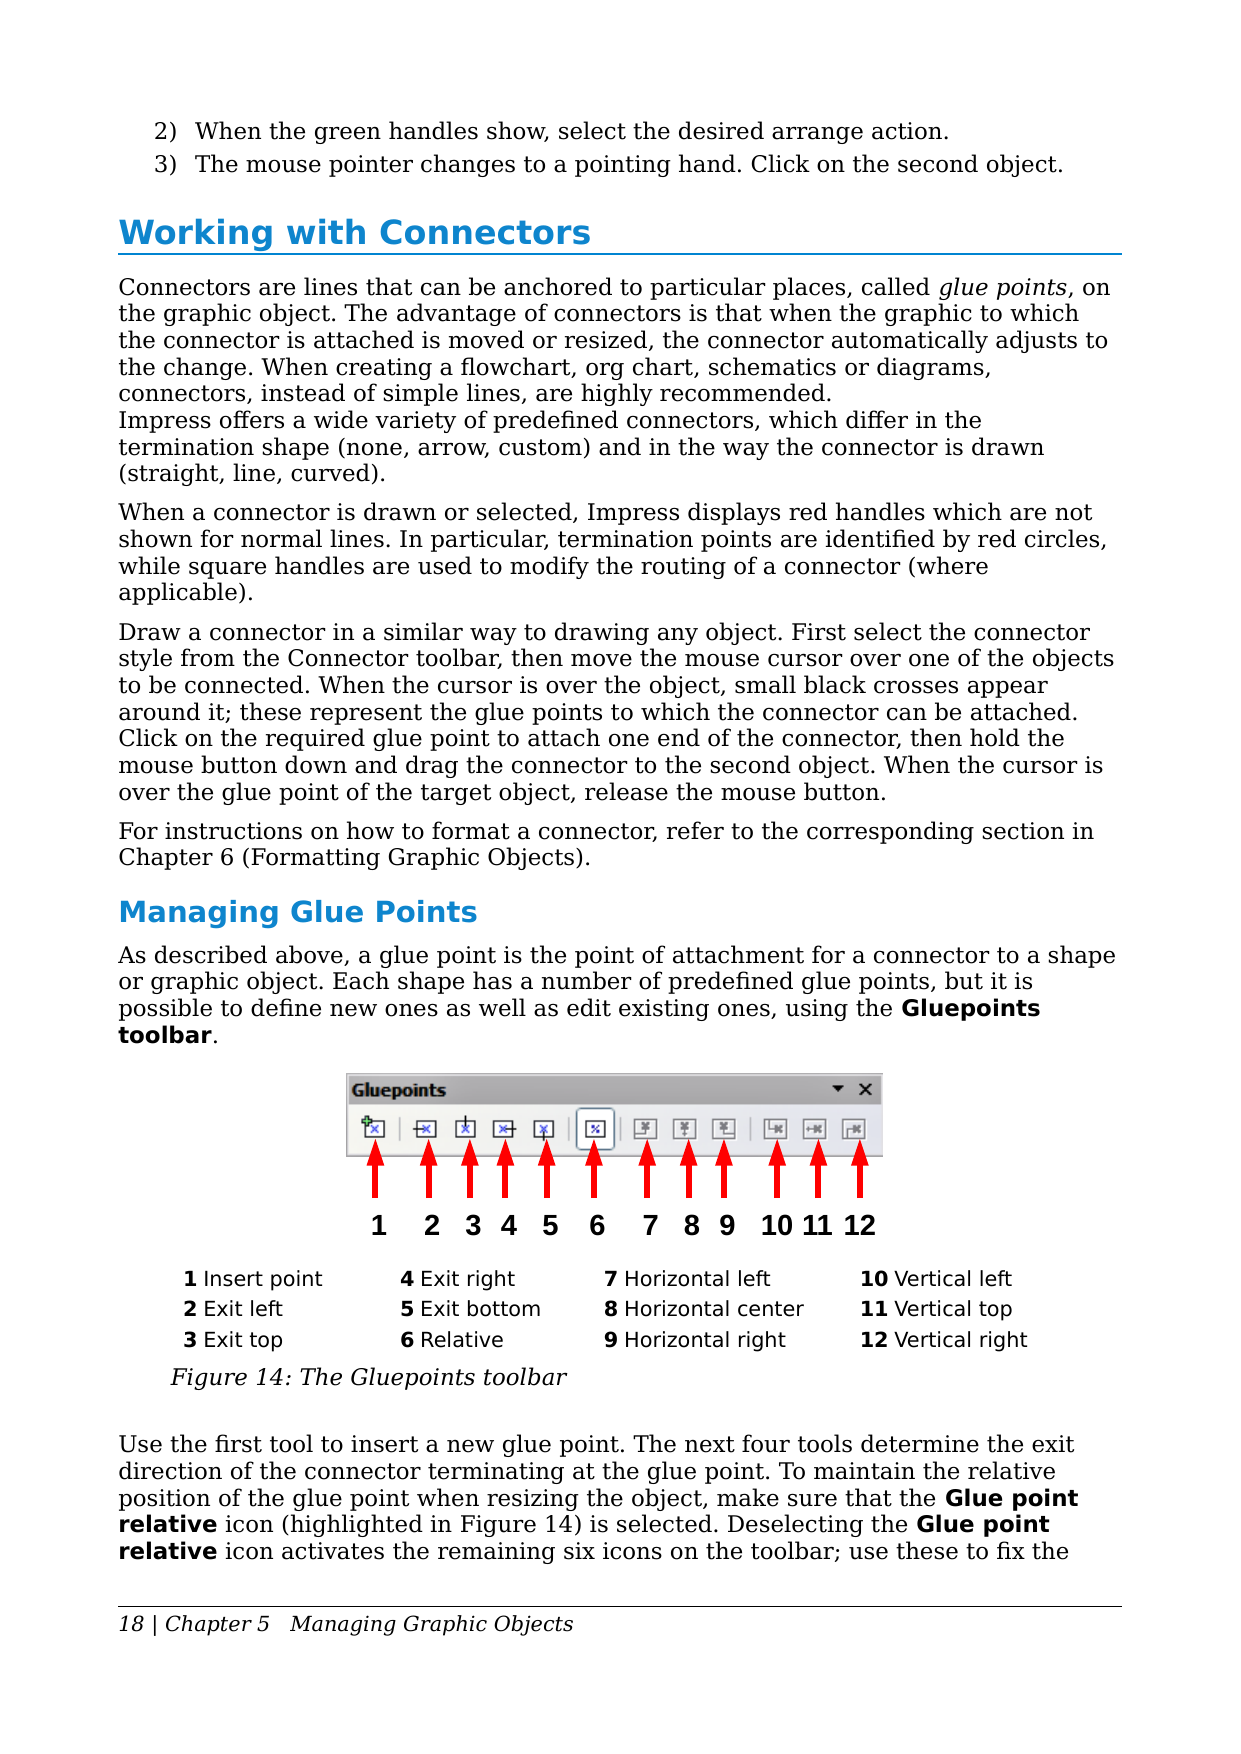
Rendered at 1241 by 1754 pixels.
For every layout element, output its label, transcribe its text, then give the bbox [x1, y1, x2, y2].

list When the green handles show, select the desired arrange action. [177, 118, 1122, 145]
table_cell 12 [838, 1325, 891, 1355]
table_cell Vertical top [891, 1295, 1069, 1325]
list The mouse pointer changes to a pointing hand. Click on the second object. [177, 151, 1122, 178]
table_header Exit right [417, 1265, 586, 1294]
subtitle Working with Connectors [118, 214, 1122, 253]
table_cell 9 [586, 1325, 621, 1355]
table_header 4 [384, 1265, 417, 1294]
table_cell 6 [384, 1325, 417, 1355]
table_header 7 [586, 1265, 621, 1294]
table_cell 11 [838, 1295, 891, 1325]
table_cell Vertical right [891, 1325, 1069, 1355]
picture [346, 1073, 883, 1157]
table_cell 2 [171, 1295, 200, 1325]
text Connectors are lines that can be anchored to particular places, called glue points, on the graphic object. The advantage of connectors is that when the graphic to which the connector is attached is moved or resized, the connector automatically adjusts to the change. When creating a flowchart, org chart, schematics or diagrams, connectors, instead of simple lines, are highly recommended. [118, 274, 1122, 407]
table_cell Exit top [200, 1325, 384, 1355]
table_cell Horizontal right [621, 1325, 838, 1355]
table_header Vertical left [891, 1265, 1069, 1294]
table_cell 3 [171, 1325, 200, 1355]
text Draw a connector in a similar way to drawing any object. First select the connector style from the Connector toolbar, then move the mouse cursor over one of the objects to be connected. When the cursor is over the object, small black crosses appear around it; these represent the glue points to which the connector can be attached. Click on the required glue point to attach one end of the connector, then hold the mouse button down and drag the connector to the second object. When the cursor is over the glue point of the target object, release the mouse button. [118, 619, 1122, 805]
table_header 1 [171, 1265, 200, 1294]
text When a connector is drawn or selected, Impress displays red handles which are not shown for normal lines. In particular, termination points are identified by red circles, while square handles are used to modify the routing of a connector (where applicable). [118, 499, 1122, 606]
text Impress offers a wide variety of predefined connectors, which differ in the termination shape (none, arrow, custom) and in the way the connector is drawn (straight, line, curved). [118, 407, 1122, 487]
table_cell 5 [384, 1295, 417, 1325]
text As described above, a glue point is the point of attachment for a connector to a shape or graphic object. Each shape has a number of predefined glue points, but it is possible to define new ones as well as edit existing ones, using the Gluepoints toolbar. [118, 942, 1122, 1048]
table_header 10 [838, 1265, 891, 1294]
table_cell Exit left [200, 1295, 384, 1325]
table_cell Relative [417, 1325, 586, 1355]
text Figure 14: The Gluepoints toolbar [171, 1364, 1070, 1390]
table_cell Horizontal center [621, 1295, 838, 1325]
table_cell 8 [586, 1295, 621, 1325]
table_header Insert point [200, 1265, 384, 1294]
text For instructions on how to format a connector, refer to the corresponding section in Chapter 6 (Formatting Graphic Objects). [118, 818, 1122, 871]
table_header Horizontal left [621, 1265, 838, 1294]
table_cell Exit bottom [417, 1295, 586, 1325]
subtitle Managing Glue Points [118, 895, 1122, 929]
text Use the first tool to insert a new glue point. The next four tools determine the exit direction of the connector terminating at the glue point. To maintain the relative position of the glue point when resizing the object, make sure that the Glue point relative icon (highlighted in Figure 14) is selected. Deselecting the Glue point relative icon activates the remaining six icons on the toolbar; use these to fix the [118, 1431, 1122, 1565]
